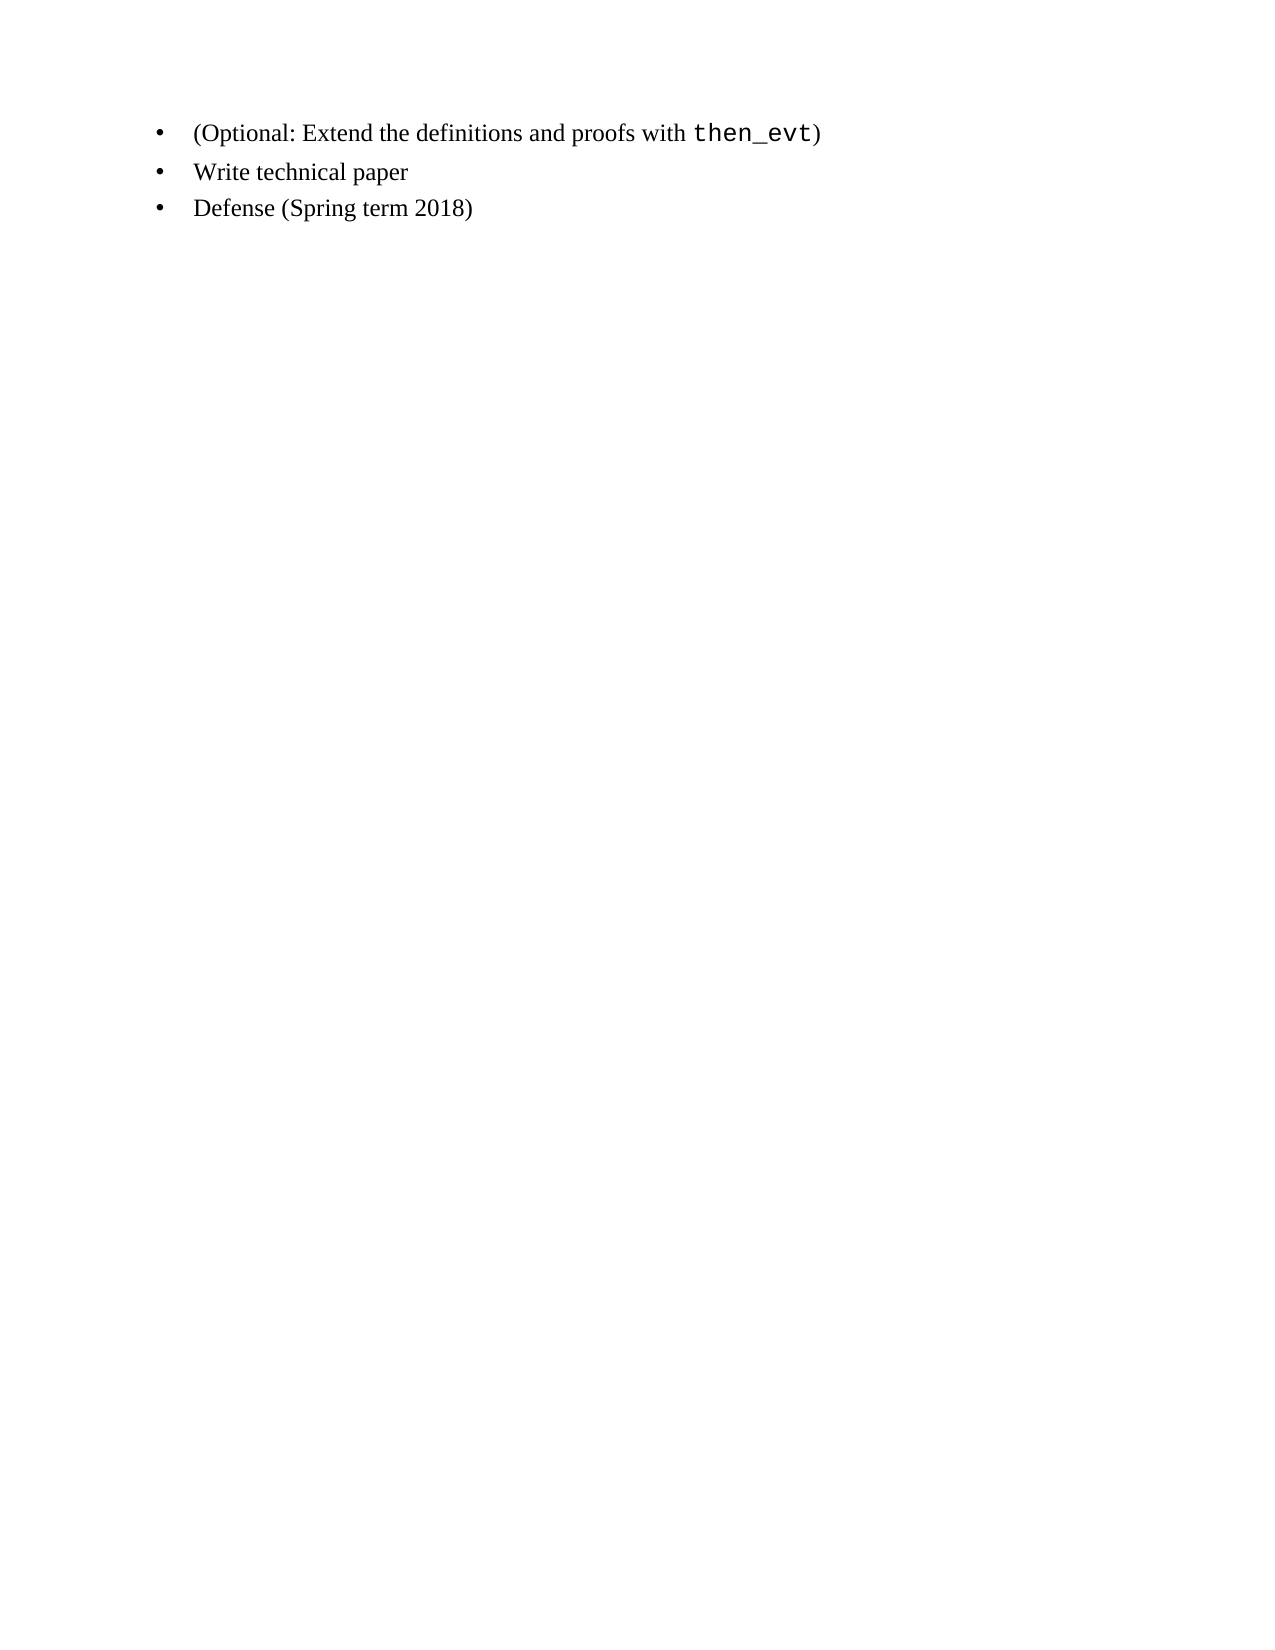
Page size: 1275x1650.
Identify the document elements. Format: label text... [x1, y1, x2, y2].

list Defense (Spring term 2018) [156, 193, 1157, 221]
list Write technical paper [156, 157, 1157, 185]
list (Optional: Extend the definitions and proofs with then_evt) [156, 118, 1157, 149]
